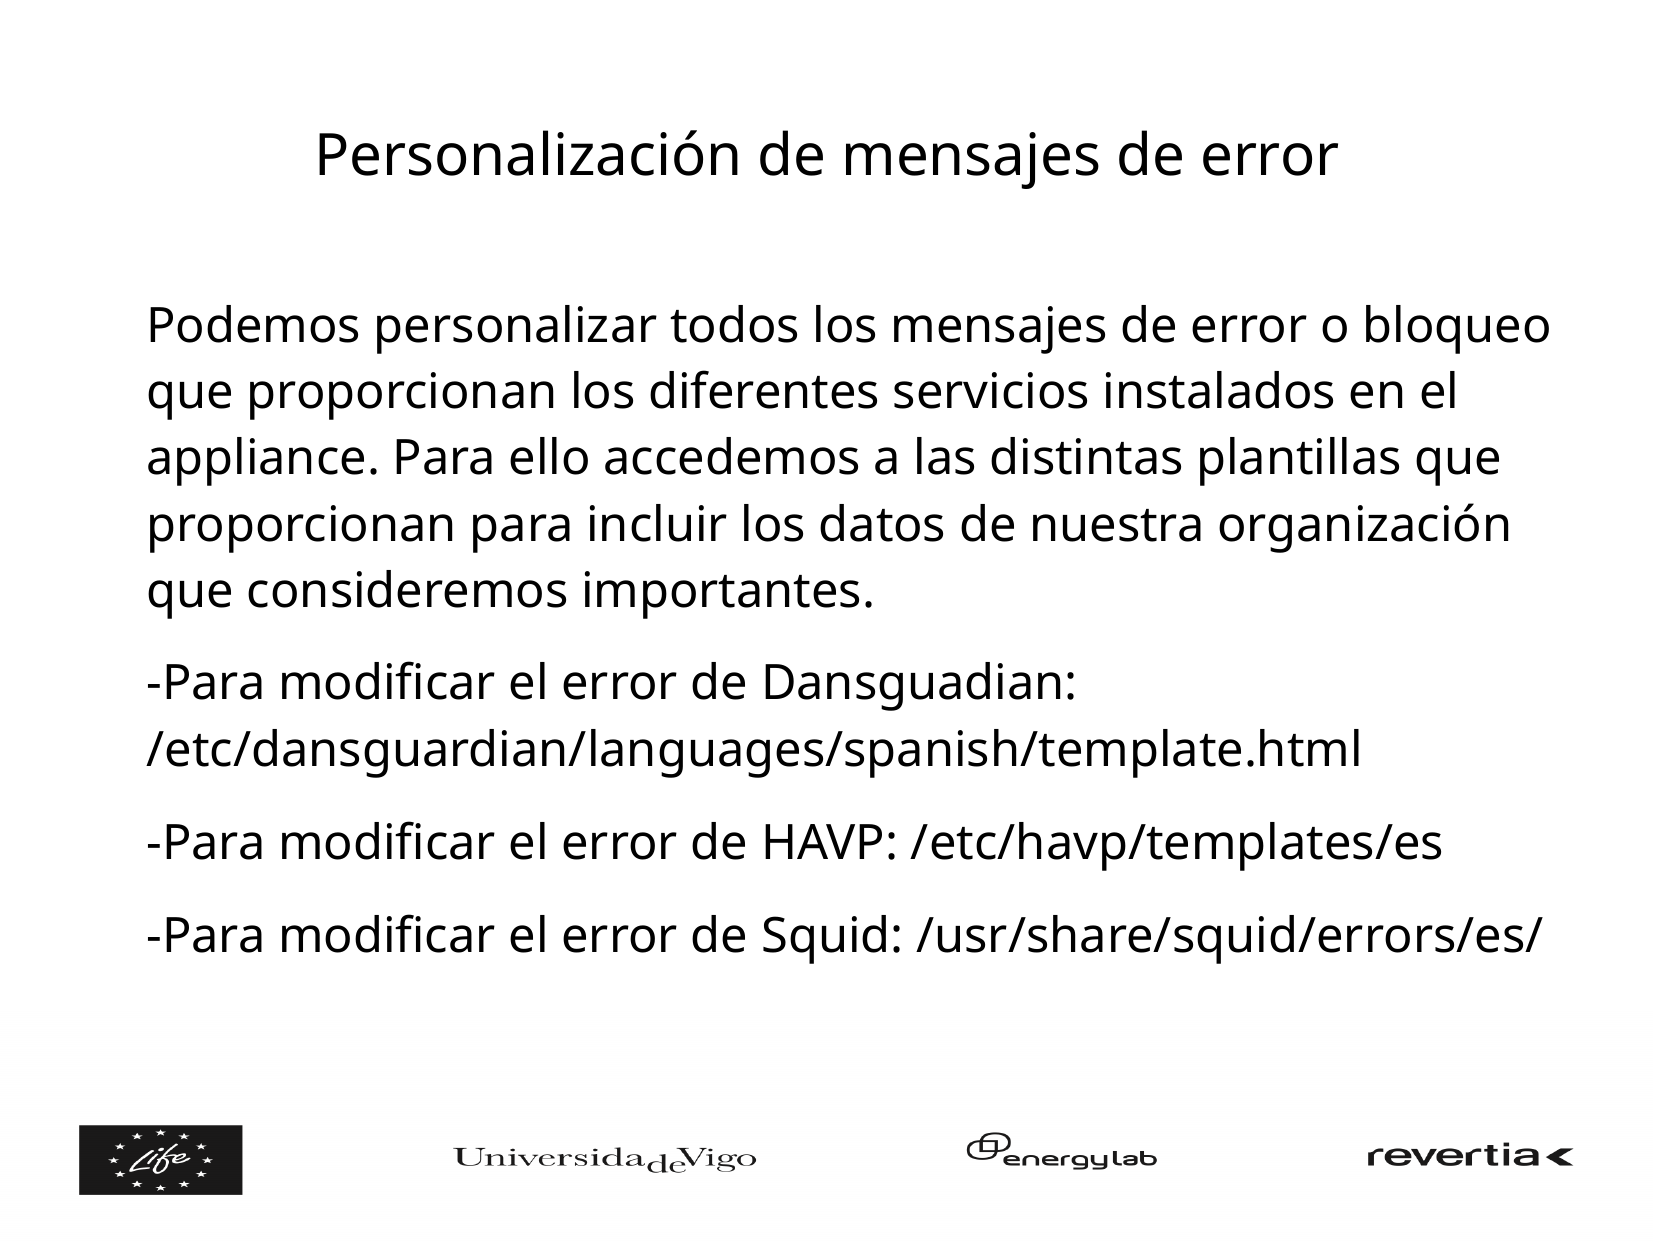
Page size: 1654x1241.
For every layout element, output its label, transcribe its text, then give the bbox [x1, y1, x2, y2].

title Personalización de mensajes de error [82, 49, 1571, 257]
list Podemos personalizar todos los mensajes de error o bloqueo que proporcionan los diferentes servicios instalados en el appliance. Para ello accedemos a las distintas plantillas que proporcionan para incluir los datos de nuestra organización que consideremos importantes. -Para modificar el error de Dansguadian: /etc/dansguardian/languages/spanish/template.html -Para modificar el error de HAVP: /etc/havp/templates/es -Para modificar el error de Squid: /usr/share/squid/errors/es/ [82, 290, 1571, 1010]
picture [0, 1009, 1654, 1241]
